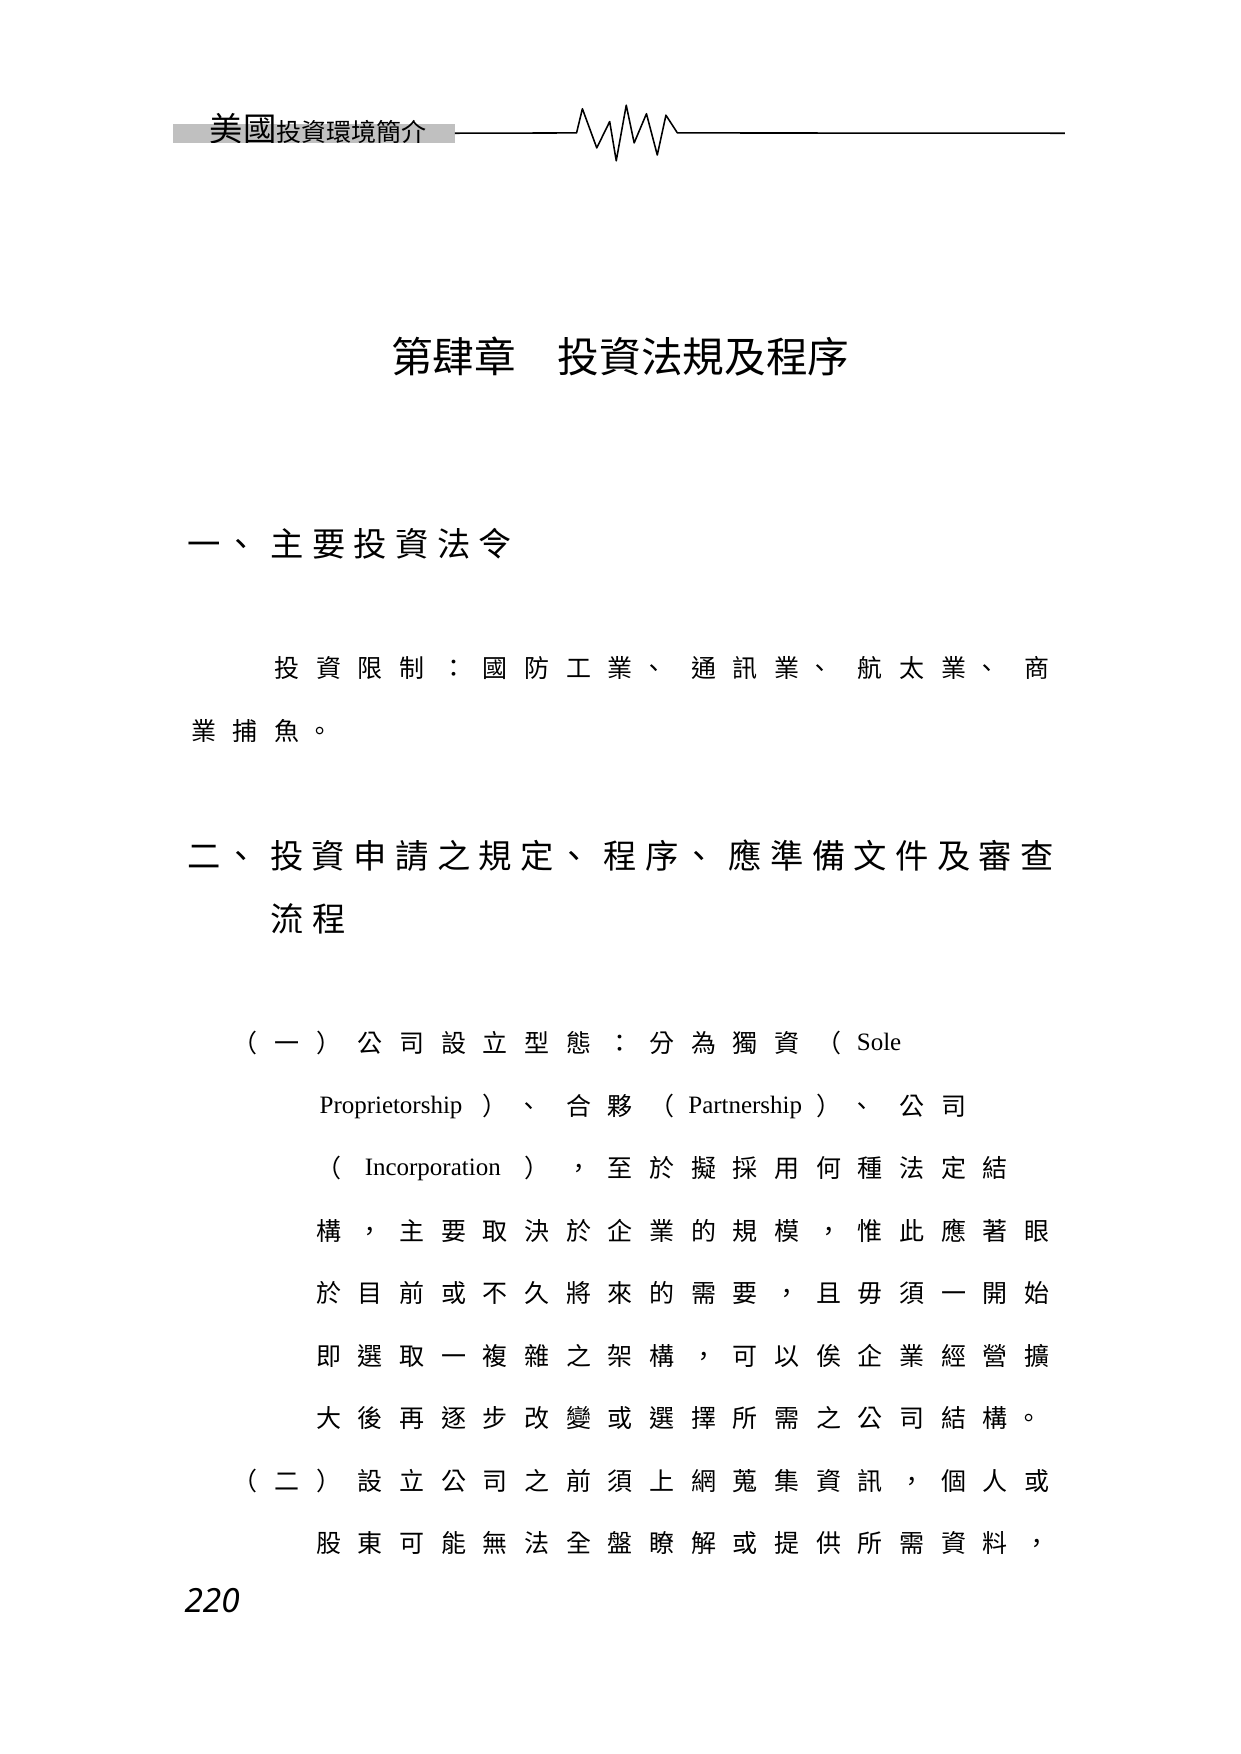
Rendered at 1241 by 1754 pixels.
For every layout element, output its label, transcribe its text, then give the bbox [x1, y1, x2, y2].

text 一、主要投資法令 [183, 500, 1058, 563]
text 二、投資申請之規定、程序、應準備文件及審查流程 [183, 813, 1058, 938]
text （一）公司設立型態：分為獨資（Sole Proprietorship）、合夥（Partnership）、公司（Incorporation），至於擬採用何種法定結構，主要取決於企業的規模，惟此應著眼於目前或不久將來的需要，且毋須一開始即選取一複雜之架構，可以俟企業經營擴大後再逐步改變或選擇所需之公司結構。 [207, 1000, 1058, 1438]
text 第肆章 投資法規及程序 [183, 313, 1058, 375]
text （二）設立公司之前須上網蒐集資訊，個人或股東可能無法全盤瞭解或提供所需資料， [207, 1438, 1058, 1563]
text 投資限制：國防工業、通訊業、航太業、商業捕魚。 [183, 625, 1058, 750]
